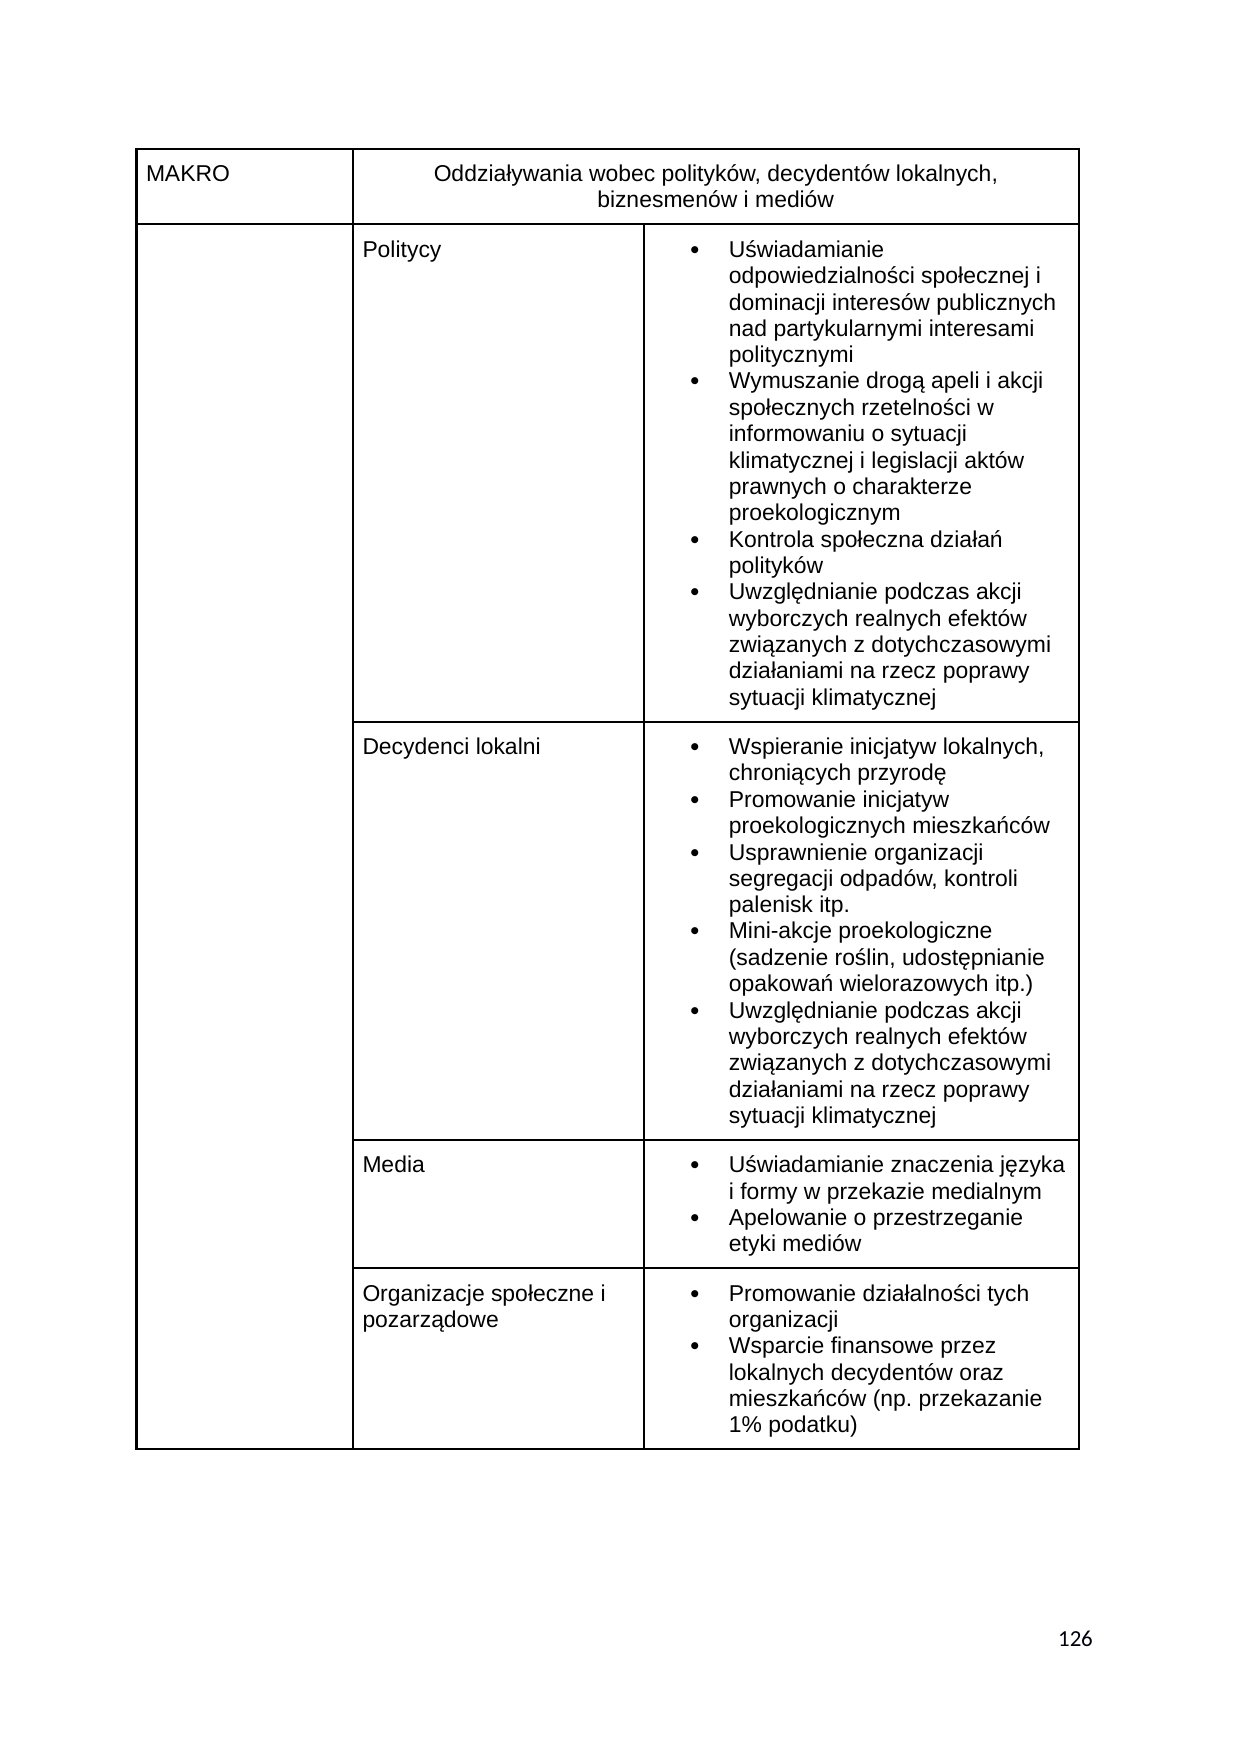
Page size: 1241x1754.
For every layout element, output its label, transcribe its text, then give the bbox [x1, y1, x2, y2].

table_cell Decydenci lokalni [354, 723, 643, 1139]
table_cell Wspieranie inicjatyw lokalnych, chroniących przyrodę Promowanie inicjatyw proekologicznych mieszkańców Usprawnienie organizacji segregacji odpadów, kontroli palenisk itp. Mini-akcje proekologiczne (sadzenie roślin, udostępnianie opakowań wielorazowych itp.) Uwzględnianie podczas akcji wyborczych realnych efektów związanych z dotychczasowymi działaniami na rzecz poprawy sytuacji klimatycznej [645, 723, 1078, 1139]
table_cell Promowanie działalności tych organizacji Wsparcie finansowe przez lokalnych decydentów oraz mieszkańców (np. przekazanie 1% podatku) [645, 1269, 1078, 1448]
table_cell [138, 225, 352, 1448]
table_cell Oddziaływania wobec polityków, decydentów lokalnych, biznesmenów i mediów [354, 150, 1078, 223]
table_cell Organizacje społeczne i pozarządowe [354, 1269, 643, 1448]
table_cell Uświadamianie odpowiedzialności społecznej i dominacji interesów publicznych nad partykularnymi interesami politycznymi Wymuszanie drogą apeli i akcji społecznych rzetelności w informowaniu o sytuacji klimatycznej i legislacji aktów prawnych o charakterze proekologicznym Kontrola społeczna działań polityków Uwzględnianie podczas akcji wyborczych realnych efektów związanych z dotychczasowymi działaniami na rzecz poprawy sytuacji klimatycznej [645, 225, 1078, 721]
table_cell Uświadamianie znaczenia języka i formy w przekazie medialnym Apelowanie o przestrzeganie etyki mediów [645, 1141, 1078, 1267]
table_cell Politycy [354, 225, 643, 721]
table_cell Media [354, 1141, 643, 1267]
table_cell MAKRO [138, 150, 352, 223]
